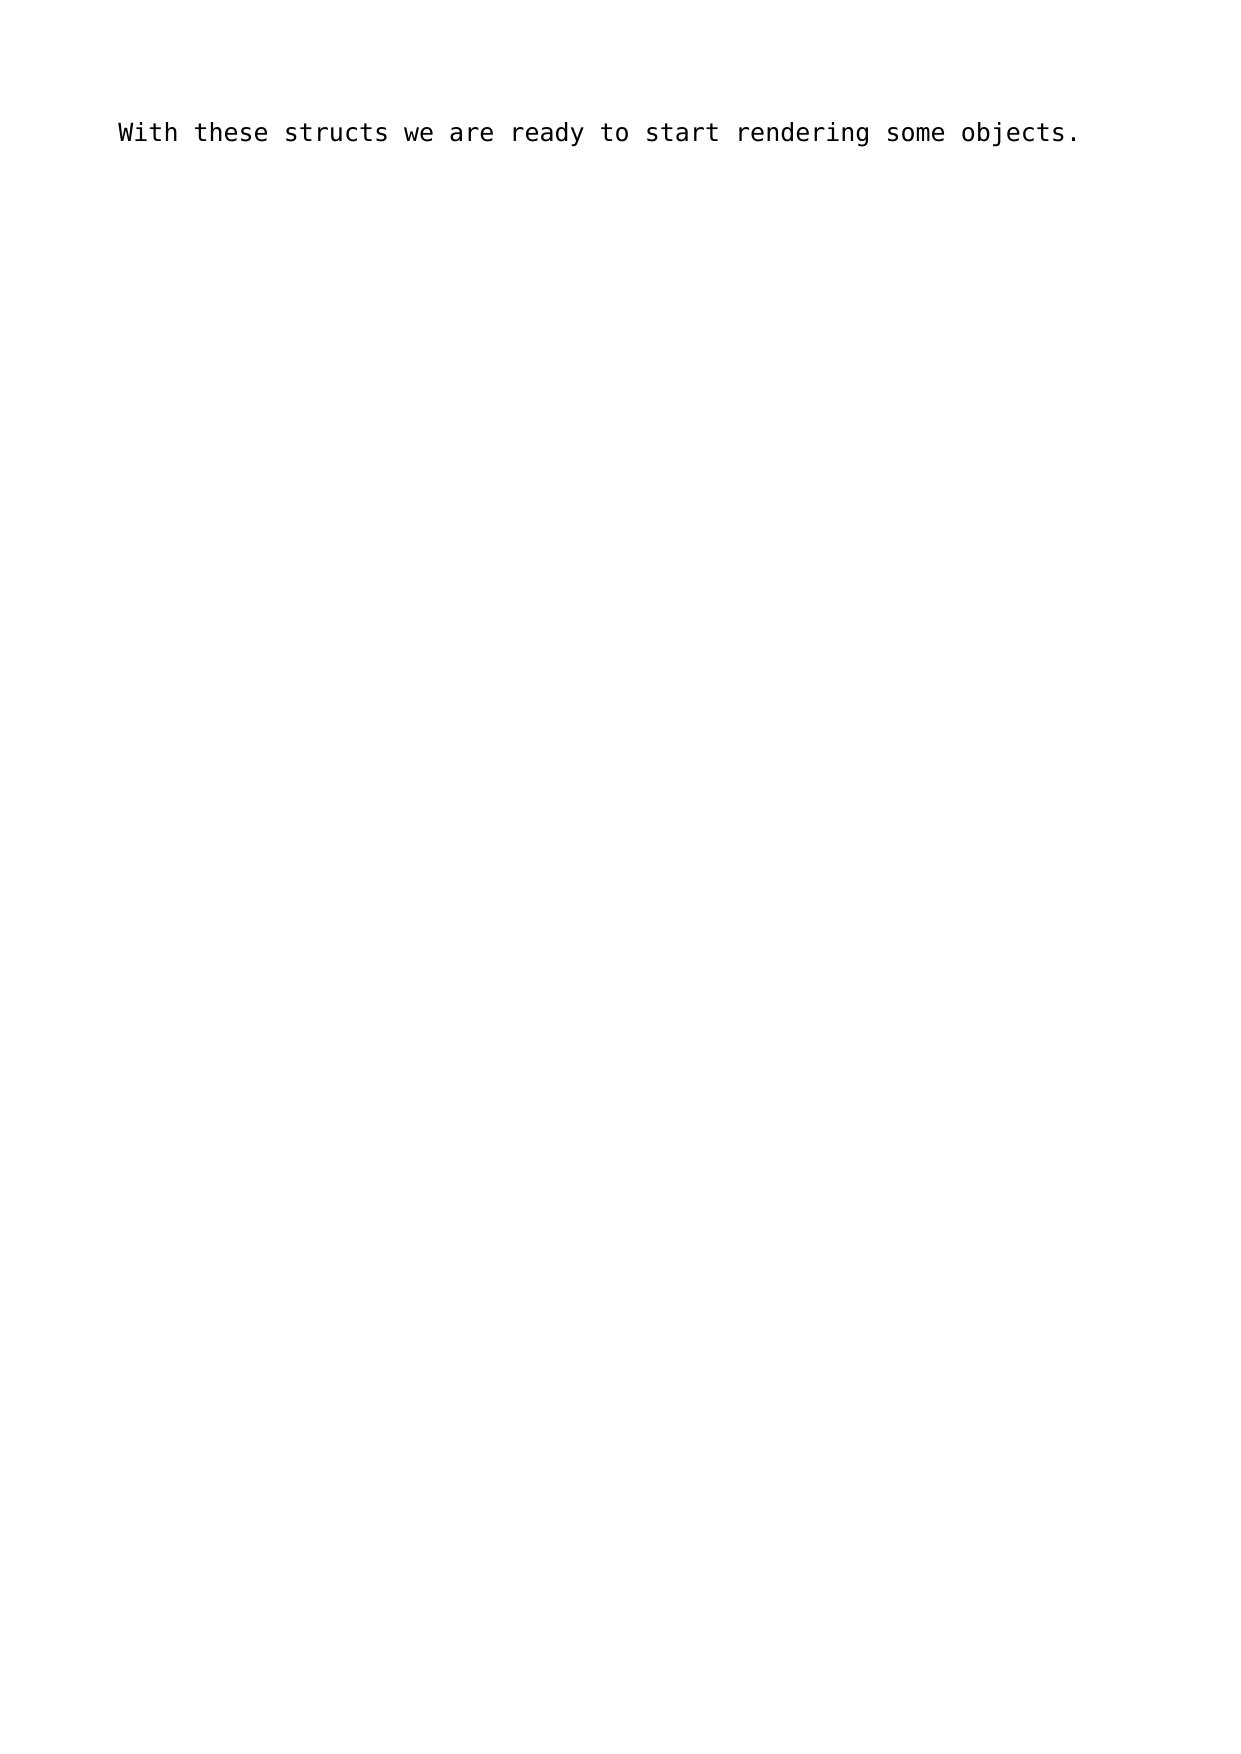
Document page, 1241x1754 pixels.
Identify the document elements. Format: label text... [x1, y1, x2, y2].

text With these structs we are ready to start rendering some objects. [118, 118, 1122, 147]
